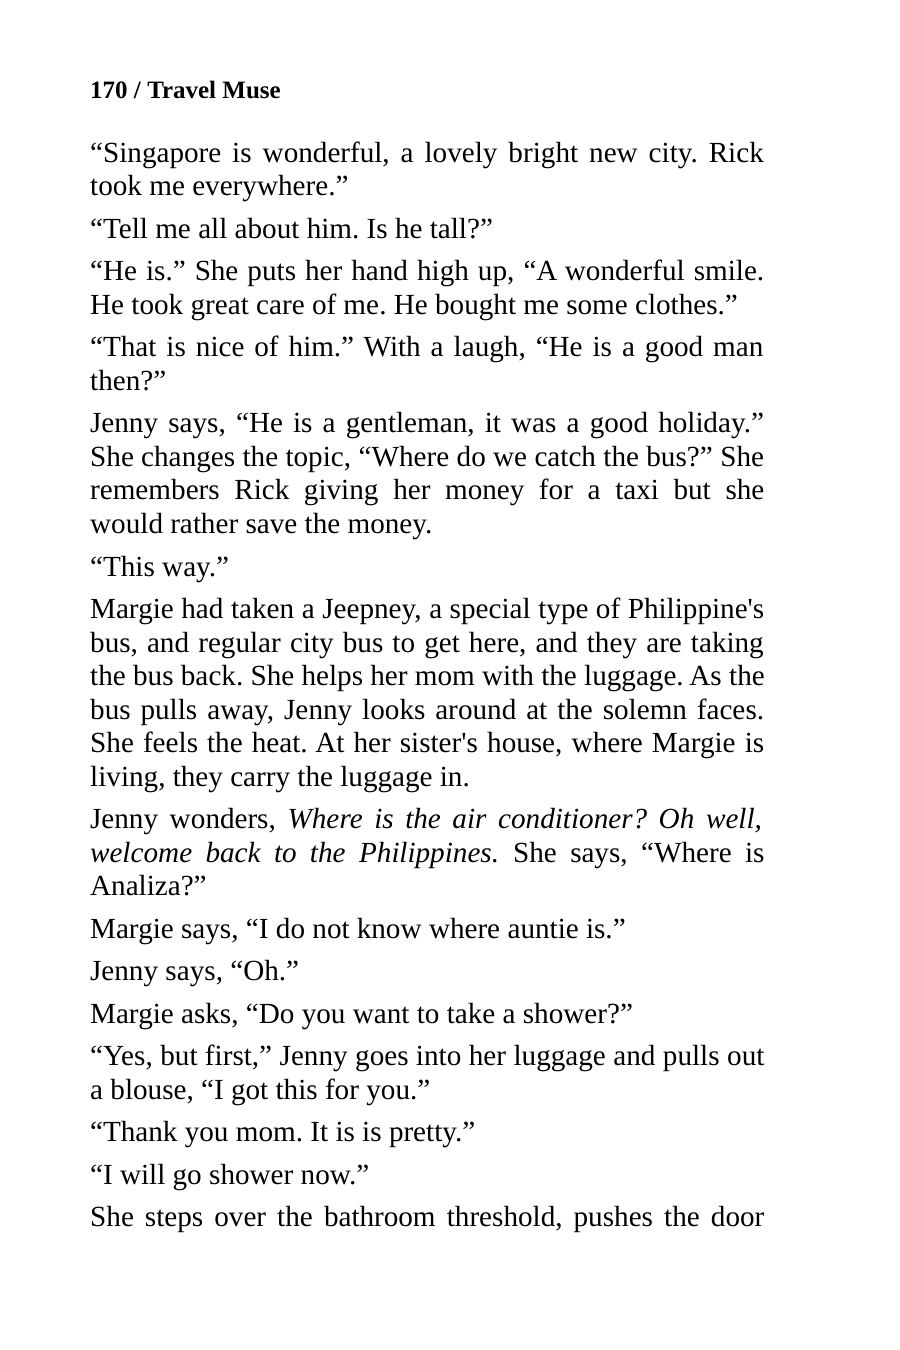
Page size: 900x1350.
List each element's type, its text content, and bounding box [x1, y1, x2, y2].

text “Singapore is wonderful, a lovely bright new city. Rick took me everywhere.” [90, 135, 765, 202]
text “Tell me all about him. Is he tall?” [90, 211, 765, 244]
text Jenny wonders, Where is the air conditioner? Oh well, welcome back to the Philippines. She says, “Where is Analiza?” [90, 801, 765, 902]
text Margie says, “I do not know where auntie is.” [90, 911, 765, 944]
text “I will go shower now.” [90, 1157, 765, 1191]
text She steps over the bathroom threshold, pushes the door [90, 1199, 765, 1233]
text Margie asks, “Do you want to take a shower?” [90, 996, 765, 1029]
text “That is nice of him.” With a laugh, “He is a good man then?” [90, 329, 765, 397]
text Jenny says, “Oh.” [90, 953, 765, 987]
text “This way.” [90, 549, 765, 582]
text Margie had taken a Jeepney, a special type of Philippine's bus, and regular city bus to get here, and they are taking the bus back. She helps her mom with the luggage. As the bus pulls away, Jenny looks around at the solemn faces. She feels the heat. At her sister's house, where Margie is living, they carry the luggage in. [90, 591, 765, 792]
text “He is.” She puts her hand high up, “A wonderful smile. He took great care of me. He bought me some clothes.” [90, 253, 765, 321]
text “Thank you mom. It is is pretty.” [90, 1114, 765, 1148]
text Jenny says, “He is a gentleman, it was a good holiday.” She changes the topic, “Where do we catch the bus?” She remembers Rick giving her money for a taxi but she would rather save the money. [90, 406, 765, 540]
text “Yes, but first,” Jenny goes into her luggage and pulls out a blouse, “I got this for you.” [90, 1038, 765, 1106]
